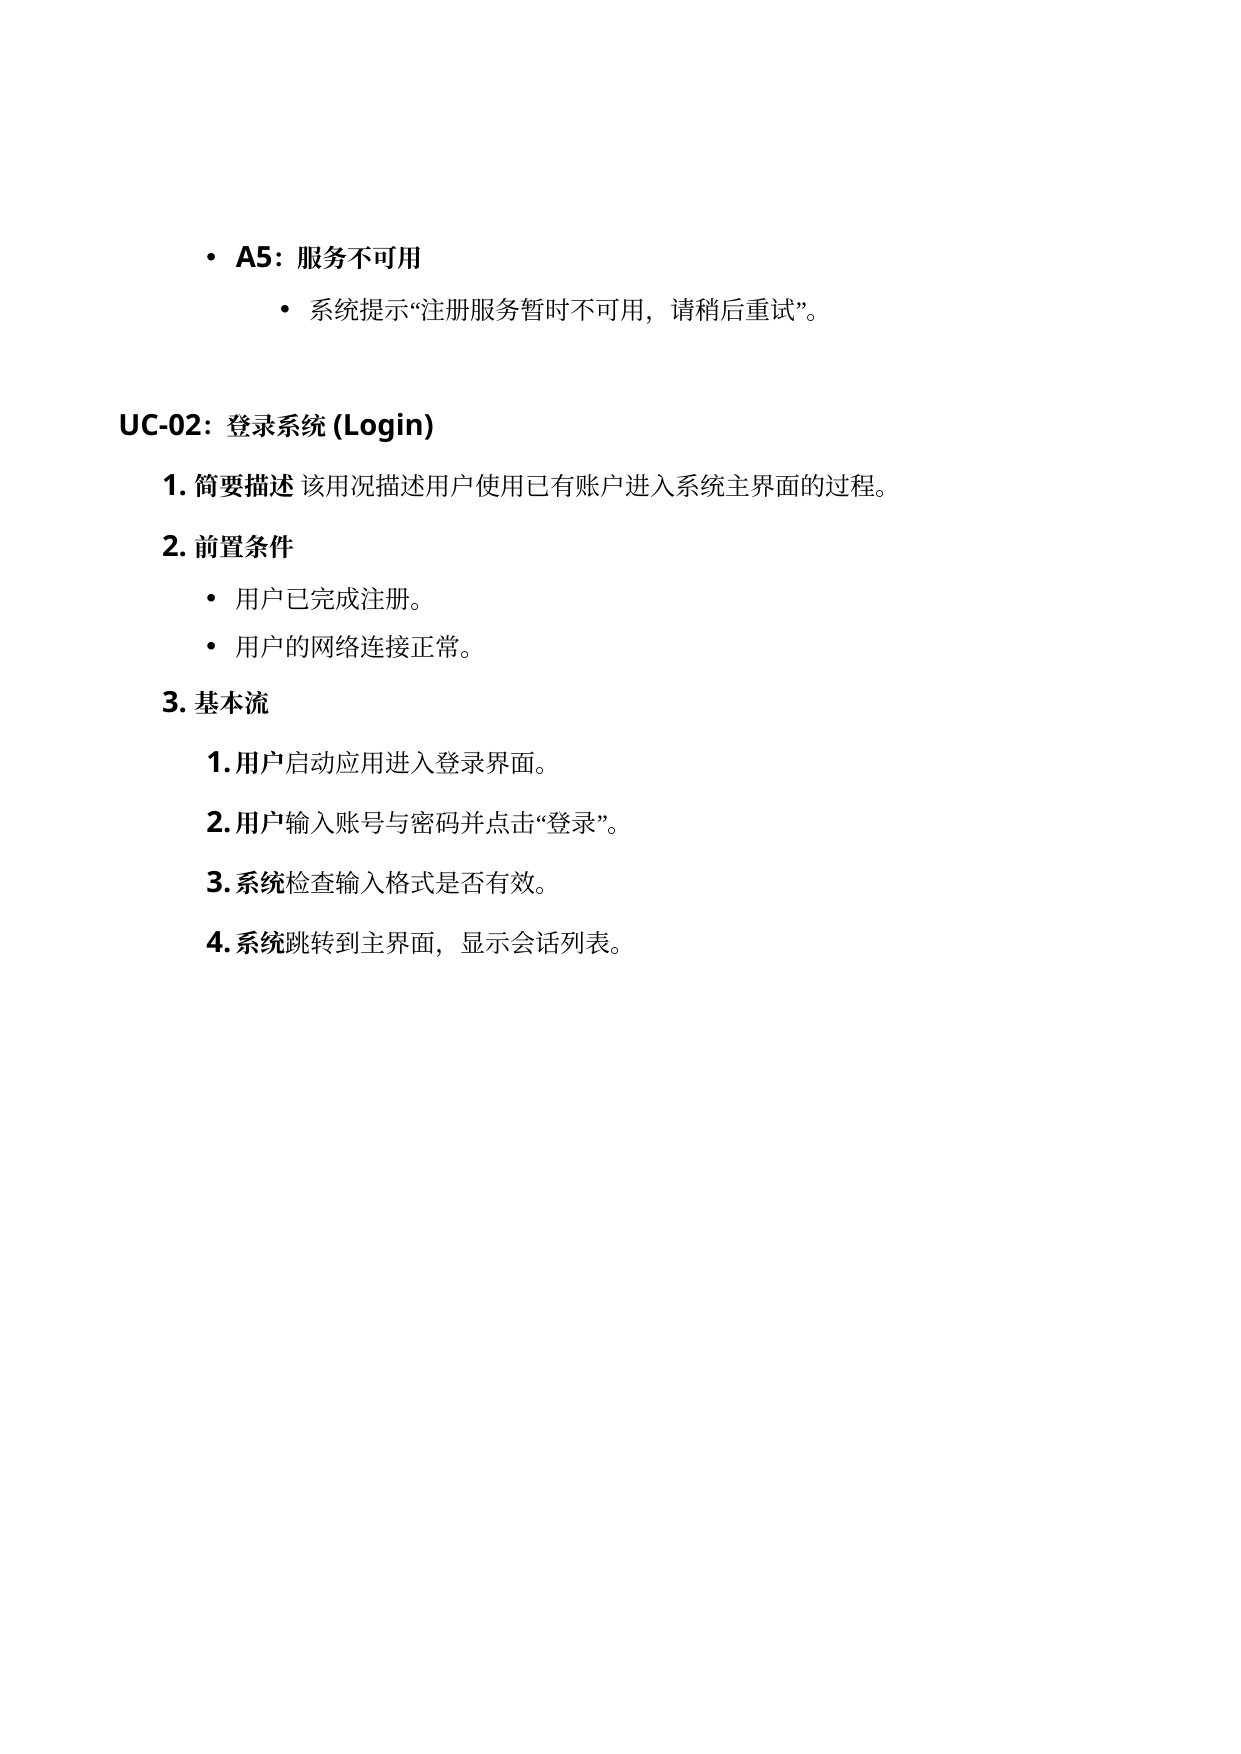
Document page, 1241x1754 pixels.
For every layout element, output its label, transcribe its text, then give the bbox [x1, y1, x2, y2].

list A5：服务不可用 [162, 236, 1122, 276]
text UC-02：登录系统 (Login) [118, 404, 1122, 444]
list 用户启动应用进入登录界面。 [162, 741, 1122, 781]
list 系统检查输入格式是否有效。 [162, 861, 1122, 901]
text 1. 简要描述 该用况描述用户使用已有账户进入系统主界面的过程。 [118, 465, 1122, 504]
text 2. 前置条件 [118, 525, 1122, 564]
list 用户已完成注册。 [162, 585, 1122, 614]
list 系统提示“注册服务暂时不可用，请稍后重试”。 [236, 296, 1122, 326]
list 系统跳转到主界面，显示会话列表。 [162, 922, 1122, 961]
list 用户输入账号与密码并点击“登录”。 [162, 801, 1122, 841]
list 用户的网络连接正常。 [162, 633, 1122, 663]
text 3. 基本流 [118, 681, 1122, 721]
